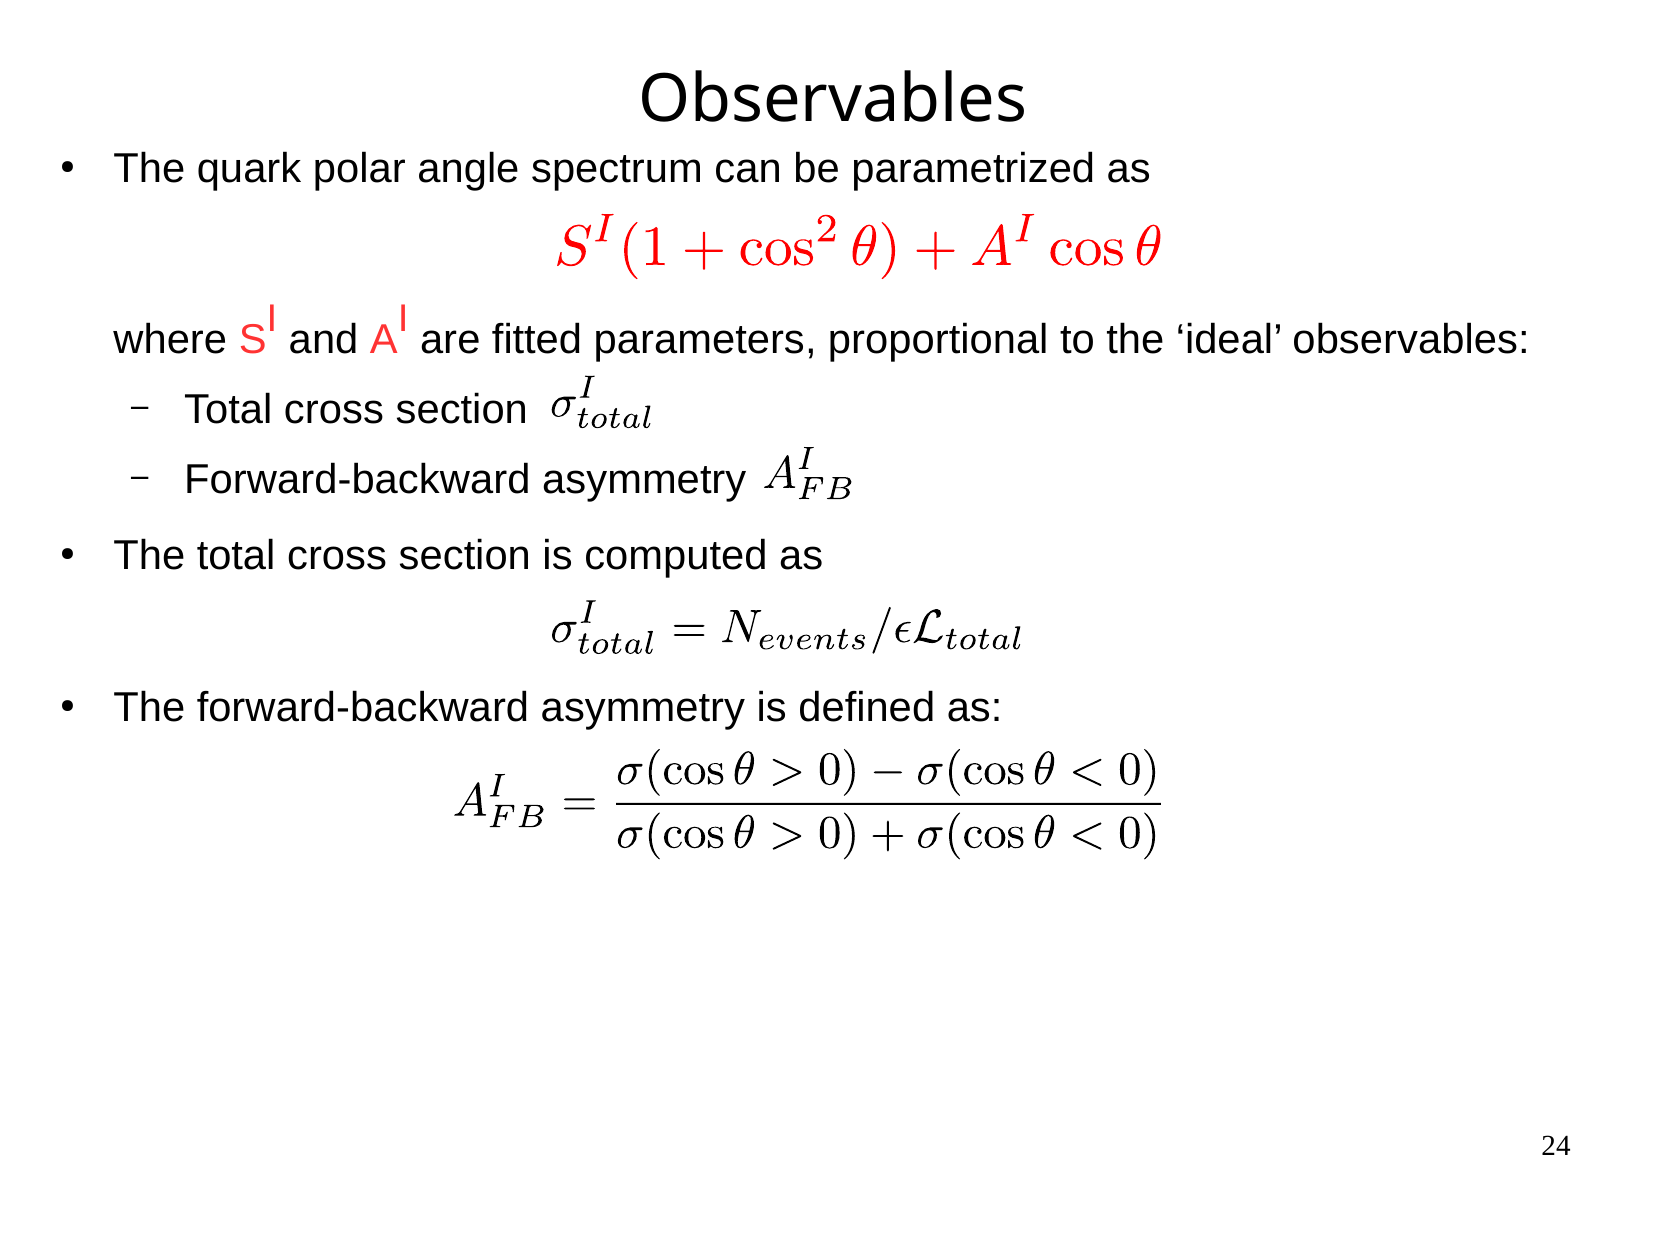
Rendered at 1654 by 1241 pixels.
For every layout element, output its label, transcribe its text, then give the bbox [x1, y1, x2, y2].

list The quark polar angle spectrum can be parametrized as where SI and AI are fitted parameters, proportional to the ‘ideal’ observables: Total cross section Forward-backward asymmetry The total cross section is computed as The forward-backward asymmetry is defined as: [42, 144, 1622, 1241]
text_box [550, 600, 1023, 655]
text_box [762, 446, 854, 500]
text_box [554, 213, 1163, 280]
text_box [452, 748, 1161, 860]
title Observables [56, 22, 1610, 144]
text_box [549, 375, 654, 429]
